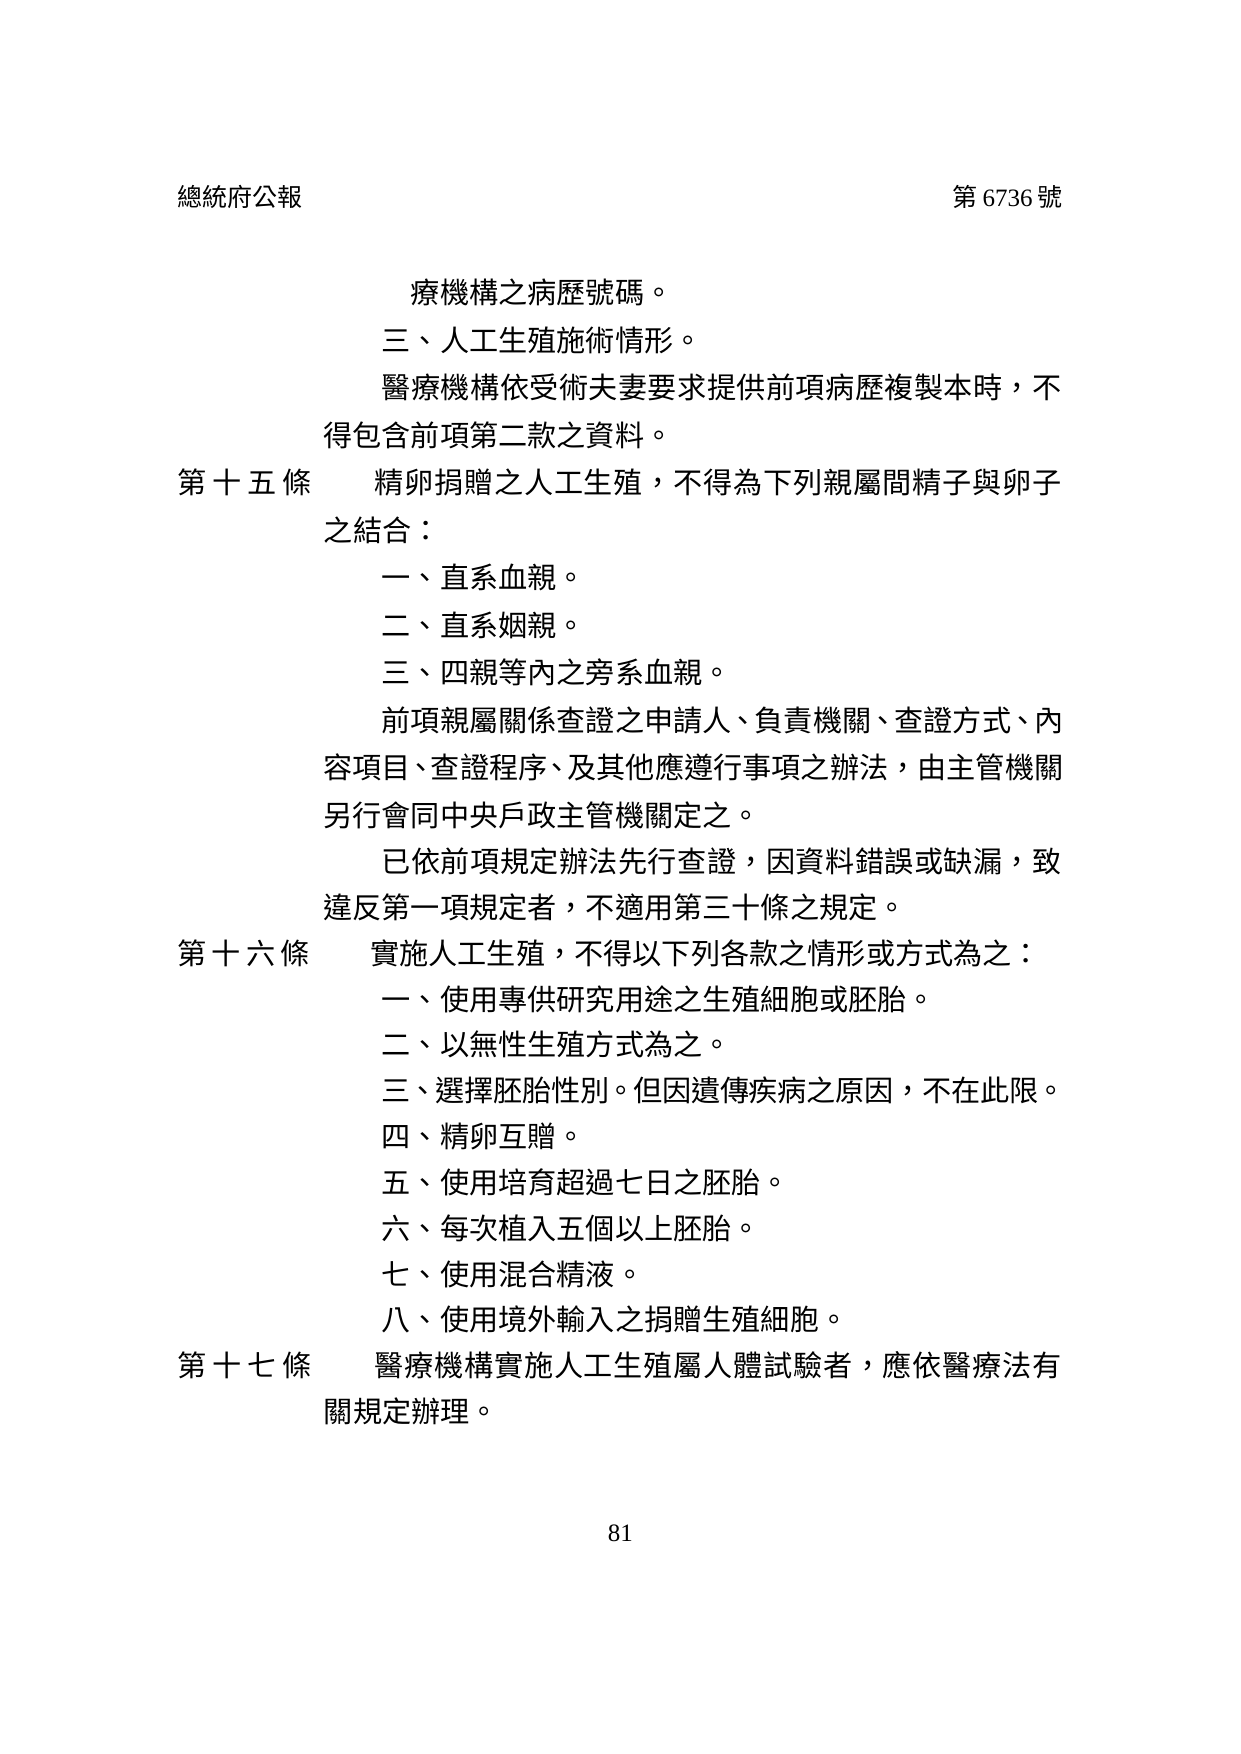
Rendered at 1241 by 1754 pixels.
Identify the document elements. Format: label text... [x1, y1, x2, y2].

text 第十六條 實施人工生殖，不得以下列各款之情形或方式為之： [177, 927, 1063, 973]
text 三、四親等內之旁系血親。 [381, 646, 1063, 693]
text 一、使用專供研究用途之生殖細胞或胚胎。 [381, 973, 1063, 1019]
text 二、以無性生殖方式為之。 [381, 1019, 1063, 1065]
text 醫療機構依受術夫妻要求提供前項病歷複製本時，不得包含前項第二款之資料。 [323, 361, 1063, 456]
text 療機構之病歷號碼。 [381, 266, 1063, 313]
text 八、使用境外輸入之捐贈生殖細胞。 [381, 1294, 1063, 1340]
text 五、使用培育超過七日之胚胎。 [381, 1157, 1063, 1202]
text 第十七條 醫療機構實施人工生殖屬人體試驗者，應依醫療法有關規定辦理。 [177, 1340, 1063, 1432]
text 三、選擇胚胎性別。但因遺傳疾病之原因，不在此限。 [381, 1065, 1063, 1111]
text 二、直系姻親。 [381, 598, 1063, 646]
text 六、每次植入五個以上胚胎。 [381, 1202, 1063, 1248]
text 四、精卵互贈。 [381, 1111, 1063, 1157]
text 一、直系血親。 [381, 551, 1063, 598]
text 七、使用混合精液。 [381, 1248, 1063, 1294]
text 三、人工生殖施術情形。 [381, 313, 1063, 361]
text 已依前項規定辦法先行查證，因資料錯誤或缺漏，致違反第一項規定者，不適用第三十條之規定。 [323, 836, 1063, 927]
text 第十五條 精卵捐贈之人工生殖，不得為下列親屬間精子與卵子之結合： [177, 456, 1063, 551]
text 前項親屬關係查證之申請人、負責機關、查證方式、內容項目、查證程序、及其他應遵行事項之辦法，由主管機關另行會同中央戶政主管機關定之。 [323, 693, 1063, 836]
